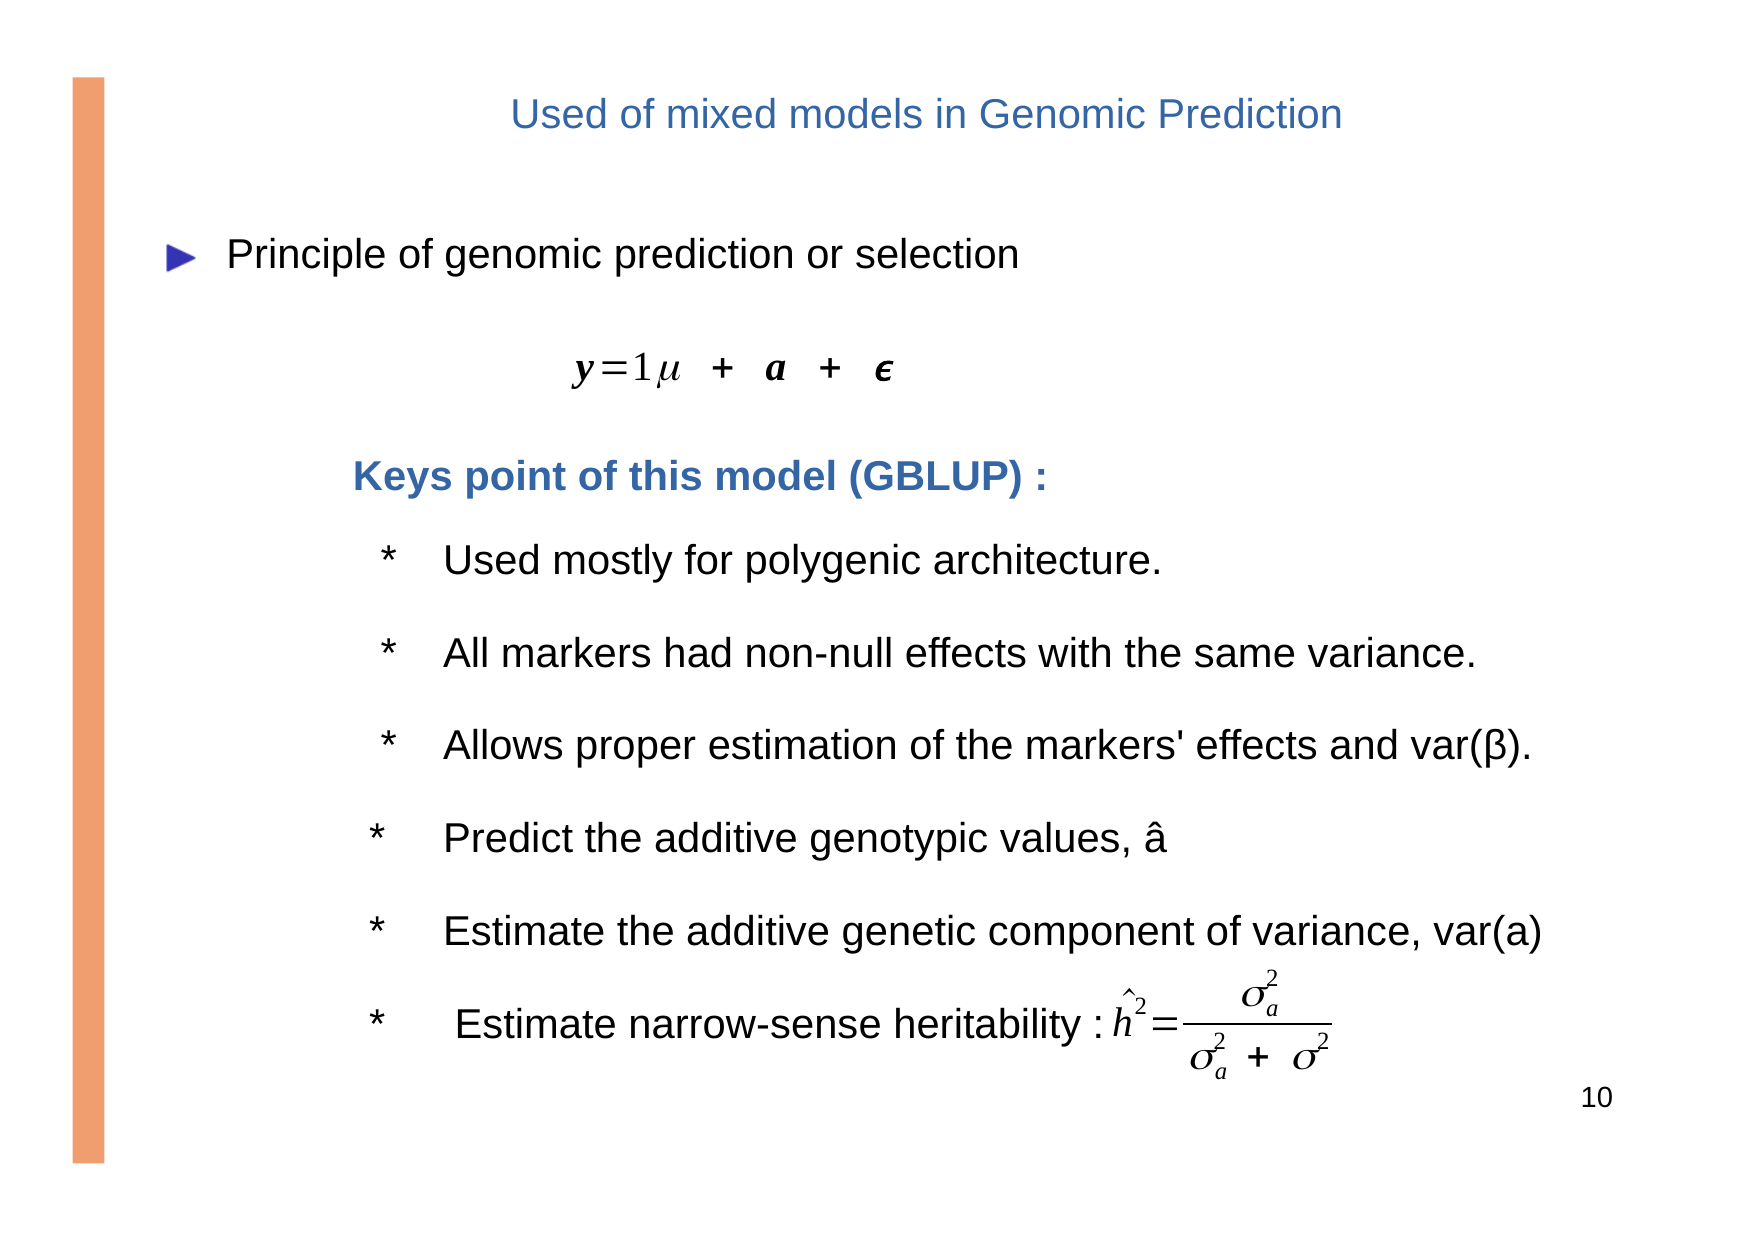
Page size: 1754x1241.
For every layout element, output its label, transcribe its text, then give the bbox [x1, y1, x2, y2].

chart [1112, 963, 1335, 1085]
text_box * Used mostly for polygenic architecture. * All markers had non-null effects with the same variance. * Allows proper estimation of the markers' effects and var(β). * Predict the additive genotypic values, â * Estimate the additive genetic component of variance, var(a) * Estimate narrow-sense heritability : [354, 528, 1633, 1056]
text_box Used of mixed models in Genomic Prediction [495, 83, 1384, 146]
chart [569, 342, 894, 391]
text_box [72, 77, 105, 1164]
picture [154, 213, 212, 289]
text_box Keys point of this model (GBLUP) : [338, 445, 1127, 507]
text_box Principle of genomic prediction or selection [212, 222, 1263, 289]
